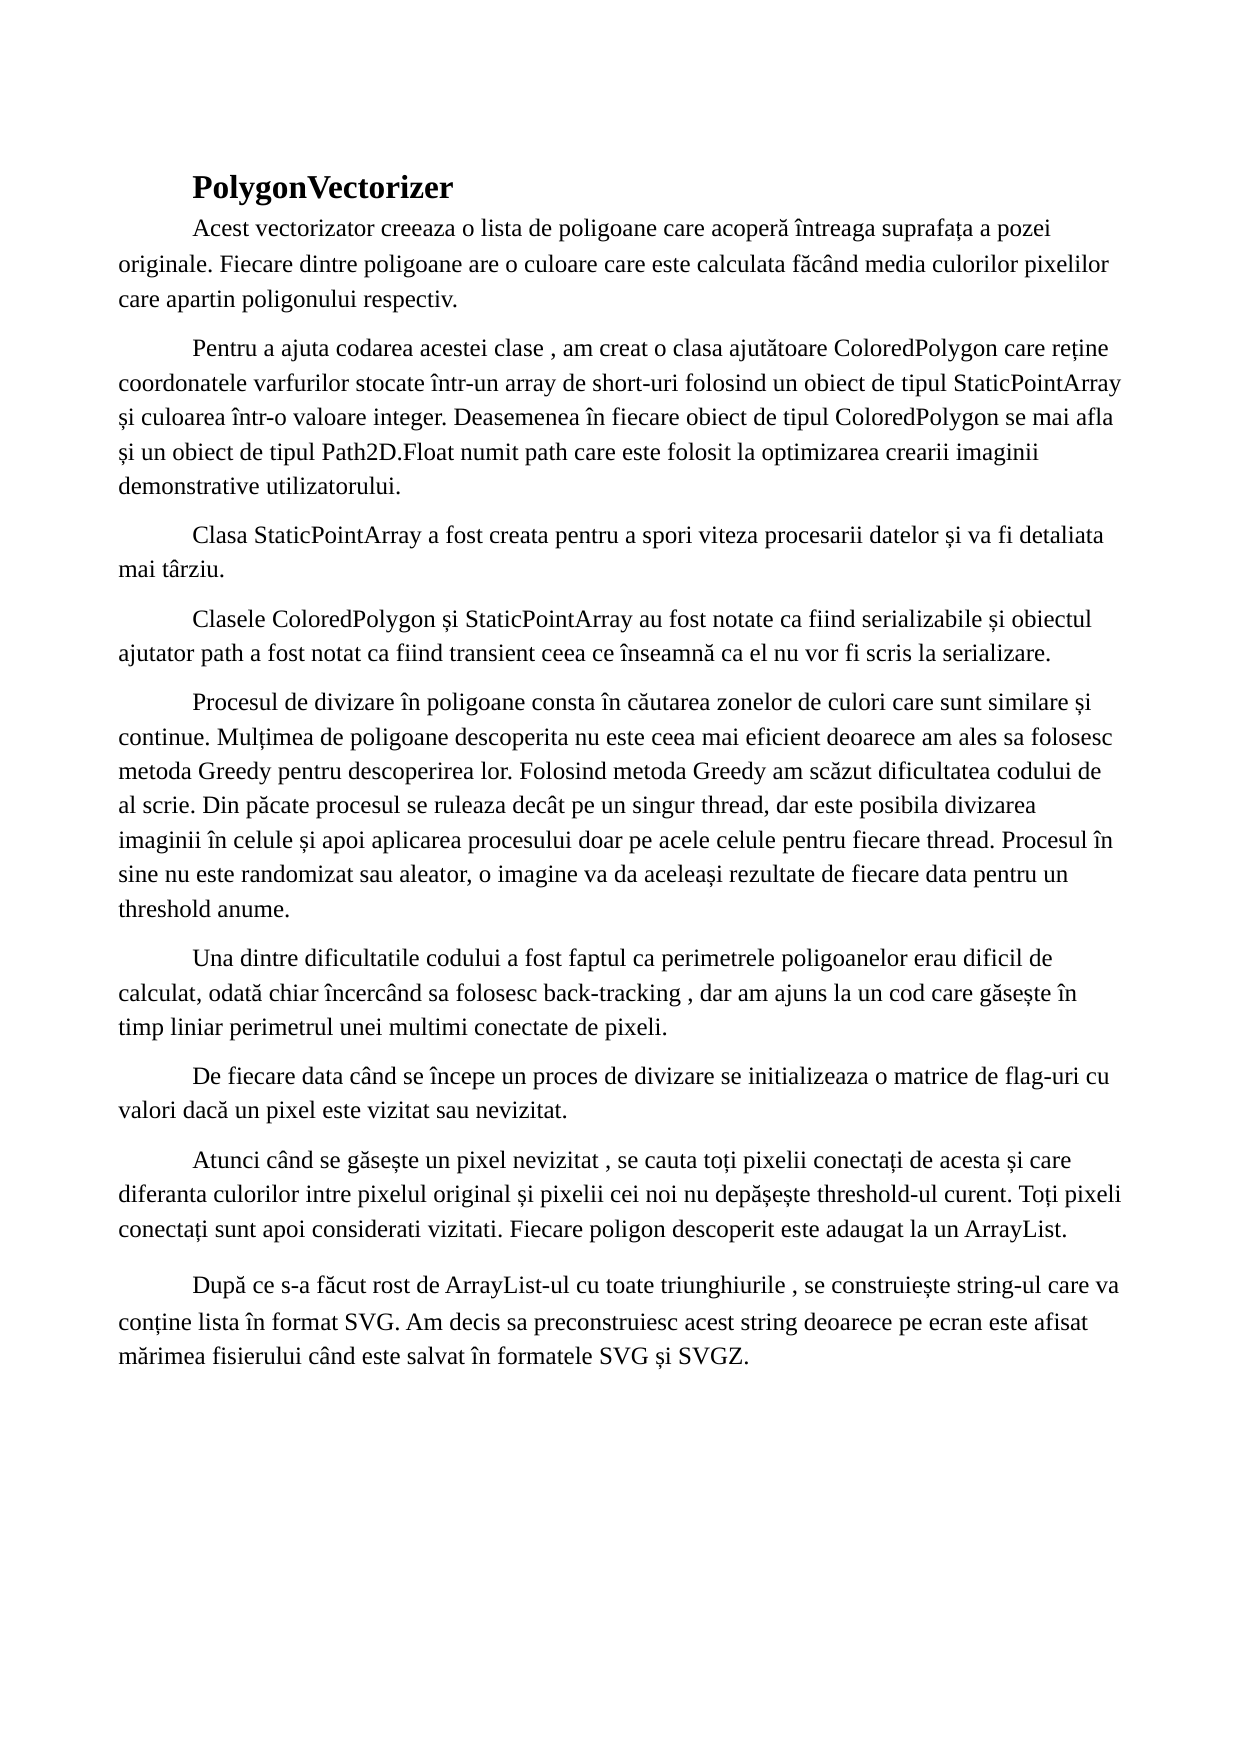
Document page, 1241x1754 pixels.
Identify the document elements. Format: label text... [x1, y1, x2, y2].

text Procesul de divizare în poligoane consta în căutarea zonelor de culori care sunt similare și continue. Mulțimea de poligoane descoperita nu este ceea mai eficient deoarece am ales sa folosesc metoda Greedy pentru descoperirea lor. Folosind metoda Greedy am scăzut dificultatea codului de al scrie. Din păcate procesul se ruleaza decât pe un singur thread, dar este posibila divizarea imaginii în celule și apoi aplicarea procesului doar pe acele celule pentru fiecare thread. Procesul în sine nu este randomizat sau aleator, o imagine va da aceleași rezultate de fiecare data pentru un threshold anume. [118, 687, 1122, 923]
text După ce s-a făcut rost de ArrayList-ul cu toate triunghiurile , se construiește string-ul care va conține lista în format SVG. Am decis sa preconstruiesc acest string deoarece pe ecran este afisat mărimea fisierului când este salvat în formatele SVG și SVGZ. [118, 1263, 1122, 1370]
text Clasele ColoredPolygon și StaticPointArray au fost notate ca fiind serializabile și obiectul ajutator path a fost notat ca fiind transient ceea ce înseamnă ca el nu vor fi scris la serializare. [118, 604, 1122, 667]
text De fiecare data când se începe un proces de divizare se initializeaza o matrice de flag-uri cu valori dacă un pixel este vizitat sau nevizitat. [118, 1061, 1122, 1124]
text Pentru a ajuta codarea acestei clase , am creat o clasa ajutătoare ColoredPolygon care reține coordonatele varfurilor stocate într-un array de short-uri folosind un obiect de tipul StaticPointArray și culoarea într-o valoare integer. Deasemenea în fiecare obiect de tipul ColoredPolygon se mai afla și un obiect de tipul Path2D.Float numit path care este folosit la optimizarea crearii imaginii demonstrative utilizatorului. [118, 333, 1122, 500]
text Una dintre dificultatile codului a fost faptul ca perimetrele poligoanelor erau dificil de calculat, odată chiar încercând sa folosesc back-tracking , dar am ajuns la un cod care găsește în timp liniar perimetrul unei multimi conectate de pixeli. [118, 943, 1122, 1041]
text Clasa StaticPointArray a fost creata pentru a spori viteza procesarii datelor și va fi detaliata mai târziu. [118, 520, 1122, 583]
text Acest vectorizator creeaza o lista de poligoane care acoperă întreaga suprafața a pozei originale. Fiecare dintre poligoane are o culoare care este calculata făcând media culorilor pixelilor care apartin poligonului respectiv. [118, 206, 1122, 313]
text PolygonVectorizer [118, 167, 1122, 206]
text Atunci când se găsește un pixel nevizitat , se cauta toți pixelii conectați de acesta și care diferanta culorilor intre pixelul original și pixelii cei noi nu depășește threshold-ul curent. Toți pixeli conectați sunt apoi considerati vizitati. Fiecare poligon descoperit este adaugat la un ArrayList. [118, 1145, 1122, 1242]
